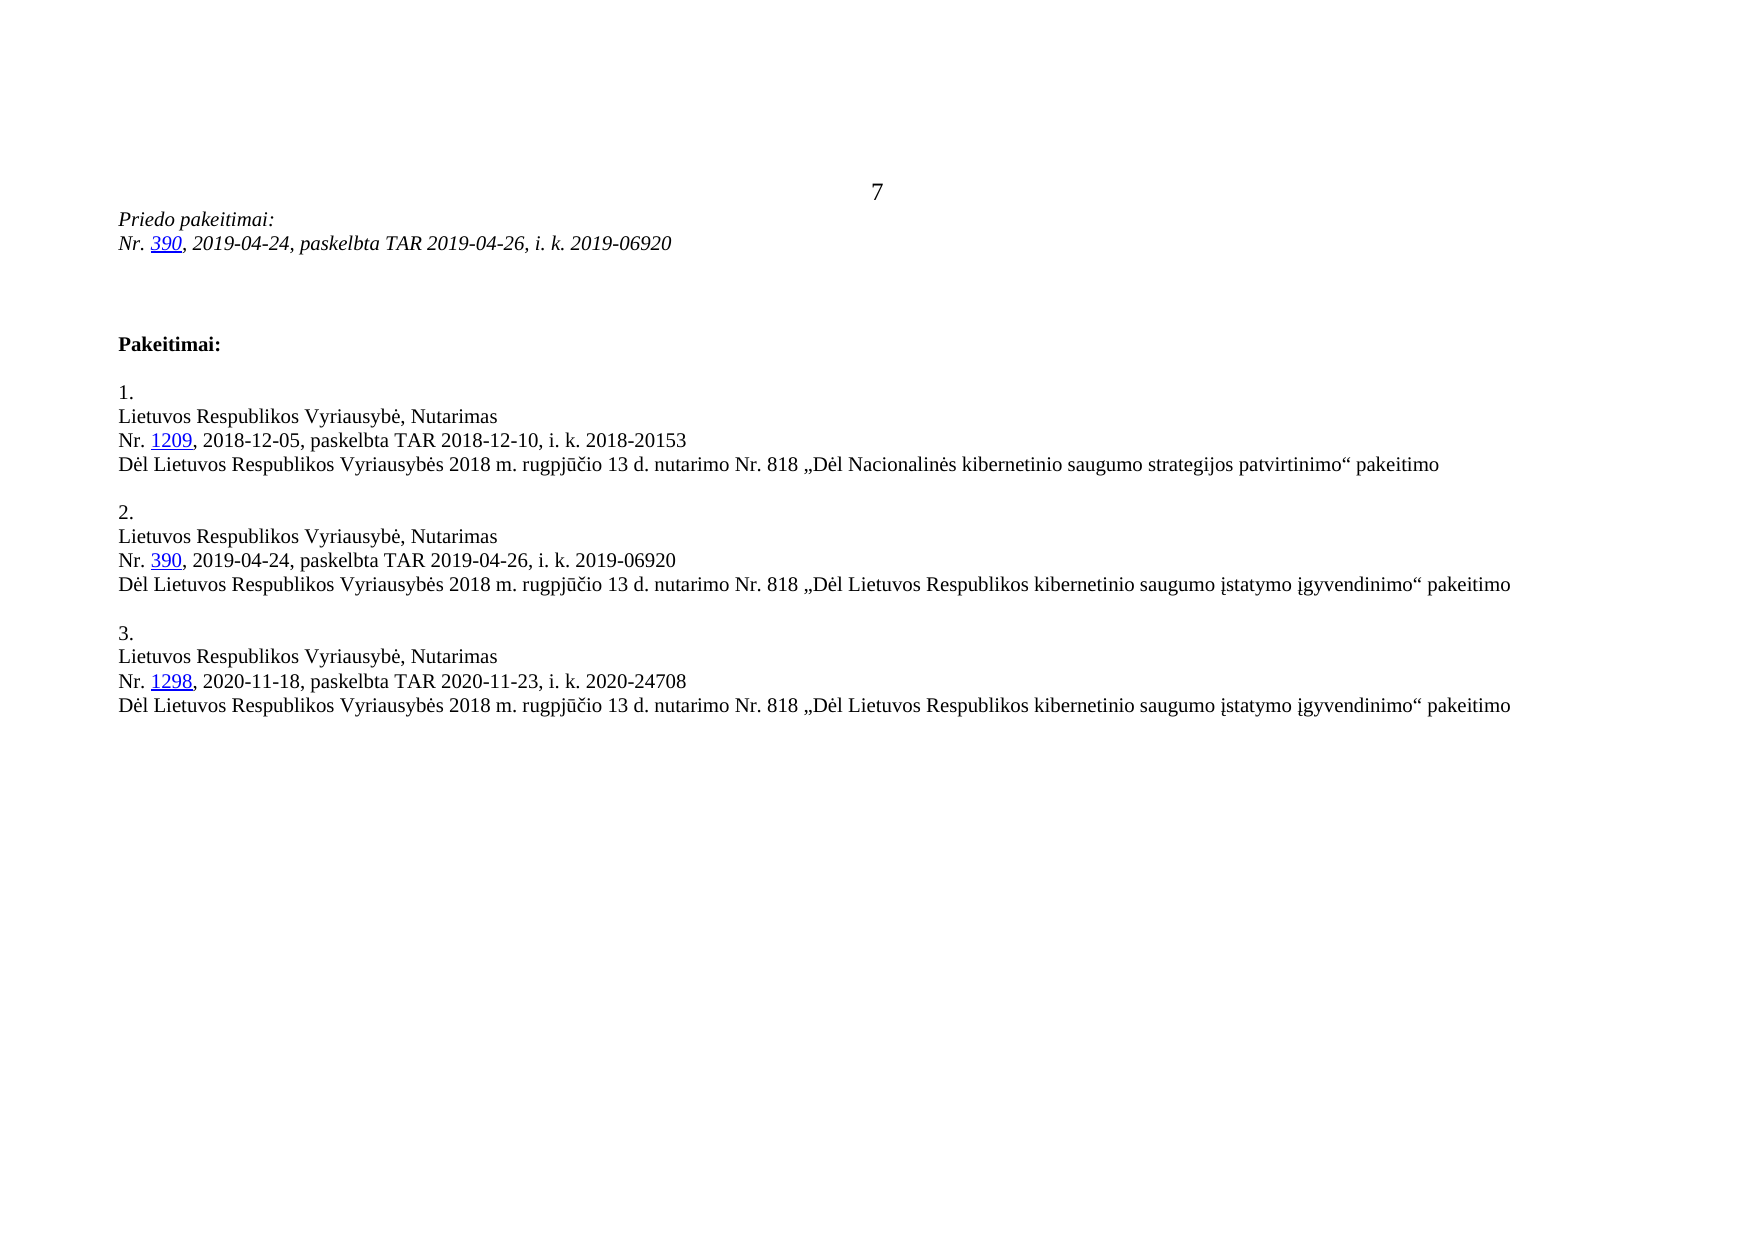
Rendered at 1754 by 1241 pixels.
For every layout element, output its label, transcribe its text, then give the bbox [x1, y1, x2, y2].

text Pakeitimai: [118, 332, 1636, 356]
text Priedo pakeitimai: [118, 207, 1636, 231]
text Nr. 390, 2019-04-24, paskelbta TAR 2019-04-26, i. k. 2019-06920 [118, 548, 1636, 572]
text 3. [118, 620, 1636, 644]
text 2. [118, 500, 1636, 524]
text Dėl Lietuvos Respublikos Vyriausybės 2018 m. rugpjūčio 13 d. nutarimo Nr. 818 „Dėl Lietuvos Respublikos kibernetinio saugumo įstatymo įgyvendinimo“ pakeitimo [118, 572, 1636, 596]
text Nr. 1209, 2018-12-05, paskelbta TAR 2018-12-10, i. k. 2018-20153 [118, 428, 1636, 452]
text Lietuvos Respublikos Vyriausybė, Nutarimas [118, 524, 1636, 548]
text Nr. 1298, 2020-11-18, paskelbta TAR 2020-11-23, i. k. 2020-24708 [118, 668, 1636, 693]
text 1. [118, 380, 1636, 404]
text Lietuvos Respublikos Vyriausybė, Nutarimas [118, 404, 1636, 428]
text Dėl Lietuvos Respublikos Vyriausybės 2018 m. rugpjūčio 13 d. nutarimo Nr. 818 „Dėl Nacionalinės kibernetinio saugumo strategijos patvirtinimo“ pakeitimo [118, 452, 1636, 476]
text Nr. 390, 2019-04-24, paskelbta TAR 2019-04-26, i. k. 2019-06920 [118, 231, 1636, 255]
text Dėl Lietuvos Respublikos Vyriausybės 2018 m. rugpjūčio 13 d. nutarimo Nr. 818 „Dėl Lietuvos Respublikos kibernetinio saugumo įstatymo įgyvendinimo“ pakeitimo [118, 693, 1636, 717]
text Lietuvos Respublikos Vyriausybė, Nutarimas [118, 644, 1636, 668]
